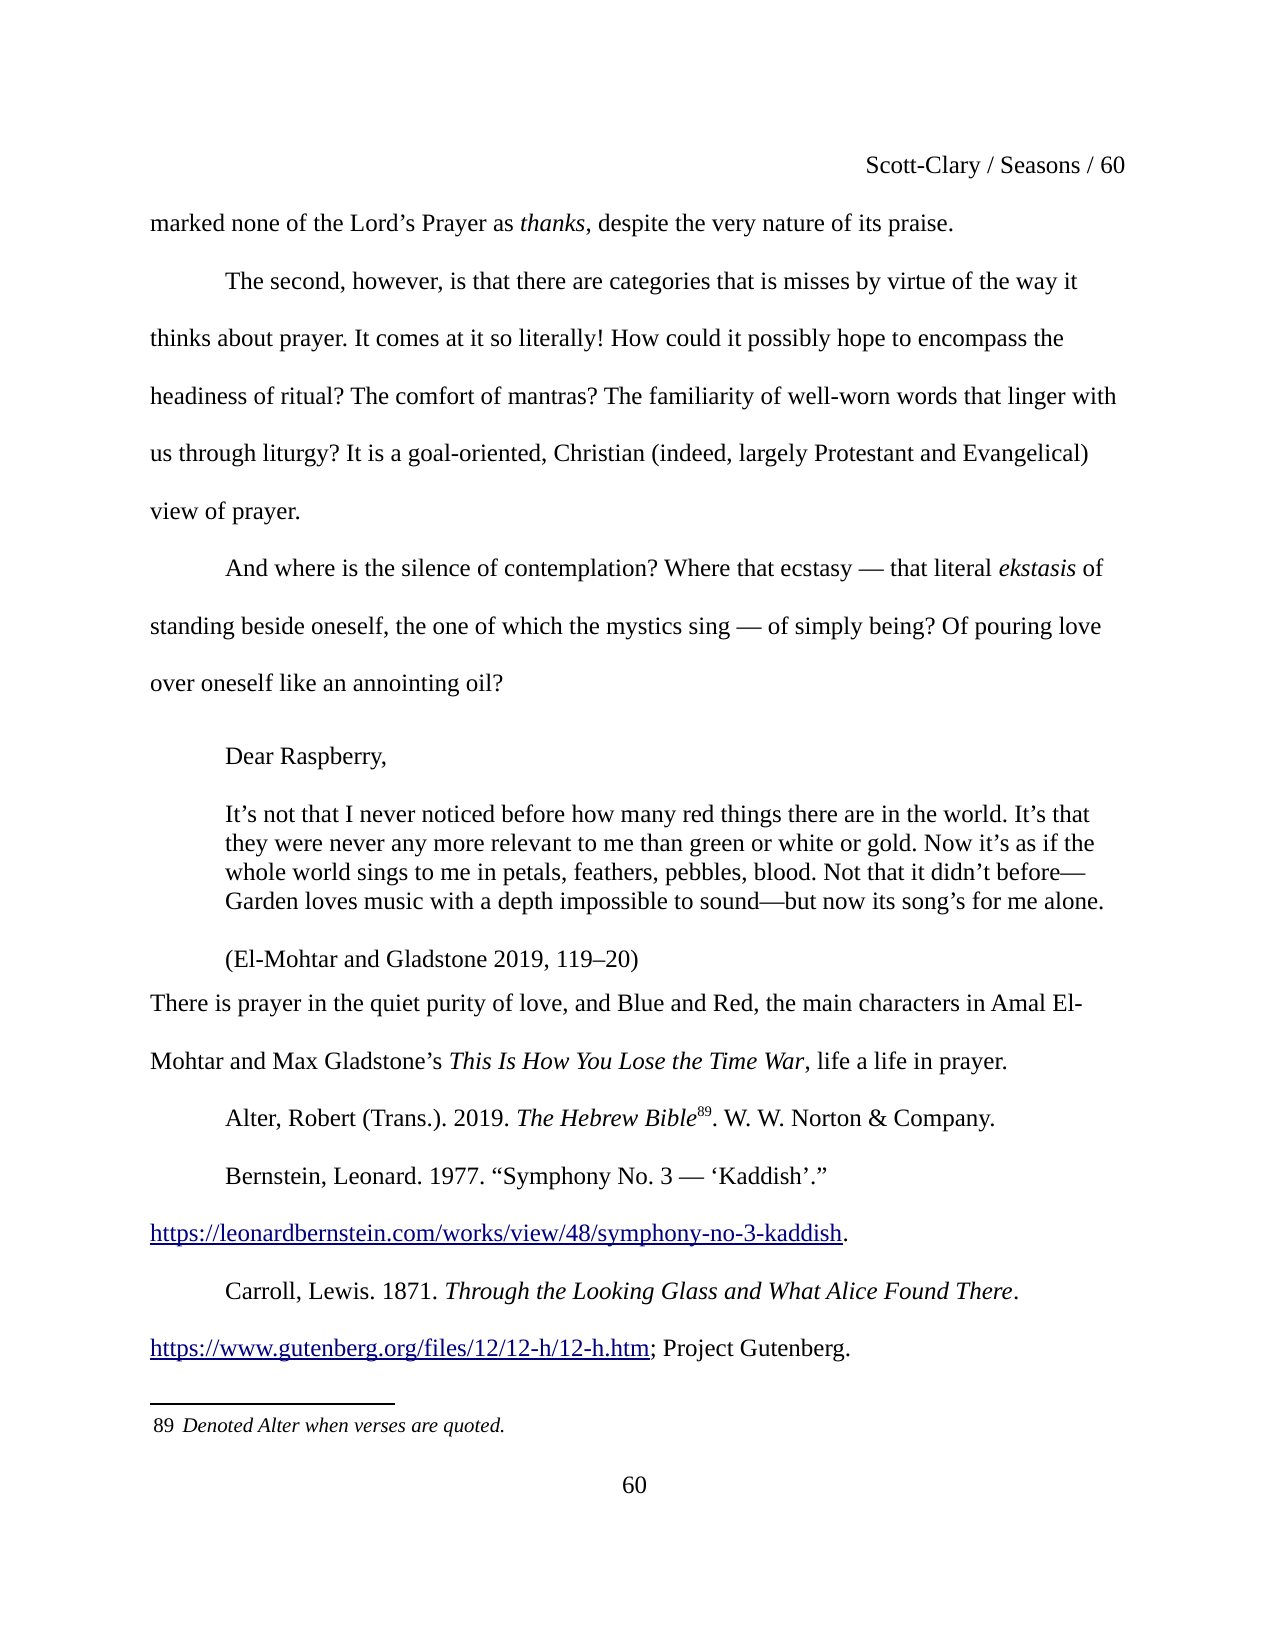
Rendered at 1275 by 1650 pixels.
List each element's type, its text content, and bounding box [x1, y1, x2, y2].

text There is prayer in the quiet purity of love, and Blue and Red, the main characters in Amal El-Mohtar and Max Gladstone’s This Is How You Lose the Time War, life a life in prayer. [150, 988, 1125, 1074]
text And where is the silence of contemplation? Where that ecstasy — that literal ekstasis of standing beside oneself, the one of which the mystics sing — of simply being? Of pouring love over oneself like an annointing oil? [150, 553, 1125, 697]
text marked none of the Lord’s Prayer as thanks, despite the very nature of its praise. [150, 208, 1125, 237]
text (El-Mohtar and Gladstone 2019, 119–20) [225, 944, 1125, 973]
text Alter, Robert (Trans.). 2019. The Hebrew Bible. W. W. Norton & Company. [150, 1103, 1125, 1132]
text Denoted Alter when verses are quoted. [150, 1410, 1125, 1440]
text Dear Raspberry, [225, 741, 1125, 769]
text Bernstein, Leonard. 1977. “Symphony No. 3 — ‘Kaddish’.” https://leonardbernstein.com/works/view/48/symphony-no-3-kaddish. [150, 1161, 1125, 1247]
text It’s not that I never noticed before how many red things there are in the world. It’s that they were never any more relevant to me than green or white or gold. Now it’s as if the whole world sings to me in petals, feathers, pebbles, blood. Not that it didn’t before—Garden loves music with a depth impossible to sound—but now its song’s for me alone. [225, 799, 1125, 914]
text Carroll, Lewis. 1871. Through the Looking Glass and What Alice Found There. https://www.gutenberg.org/files/12/12-h/12-h.htm; Project Gutenberg. [150, 1276, 1125, 1362]
text The second, however, is that there are categories that is misses by virtue of the way it thinks about prayer. It comes at it so literally! How could it possibly hope to encompass the headiness of ritual? The comfort of mantras? The familiarity of well-worn words that linger with us through liturgy? It is a goal-oriented, Christian (indeed, largely Protestant and Evangelical) view of prayer. [150, 266, 1125, 524]
